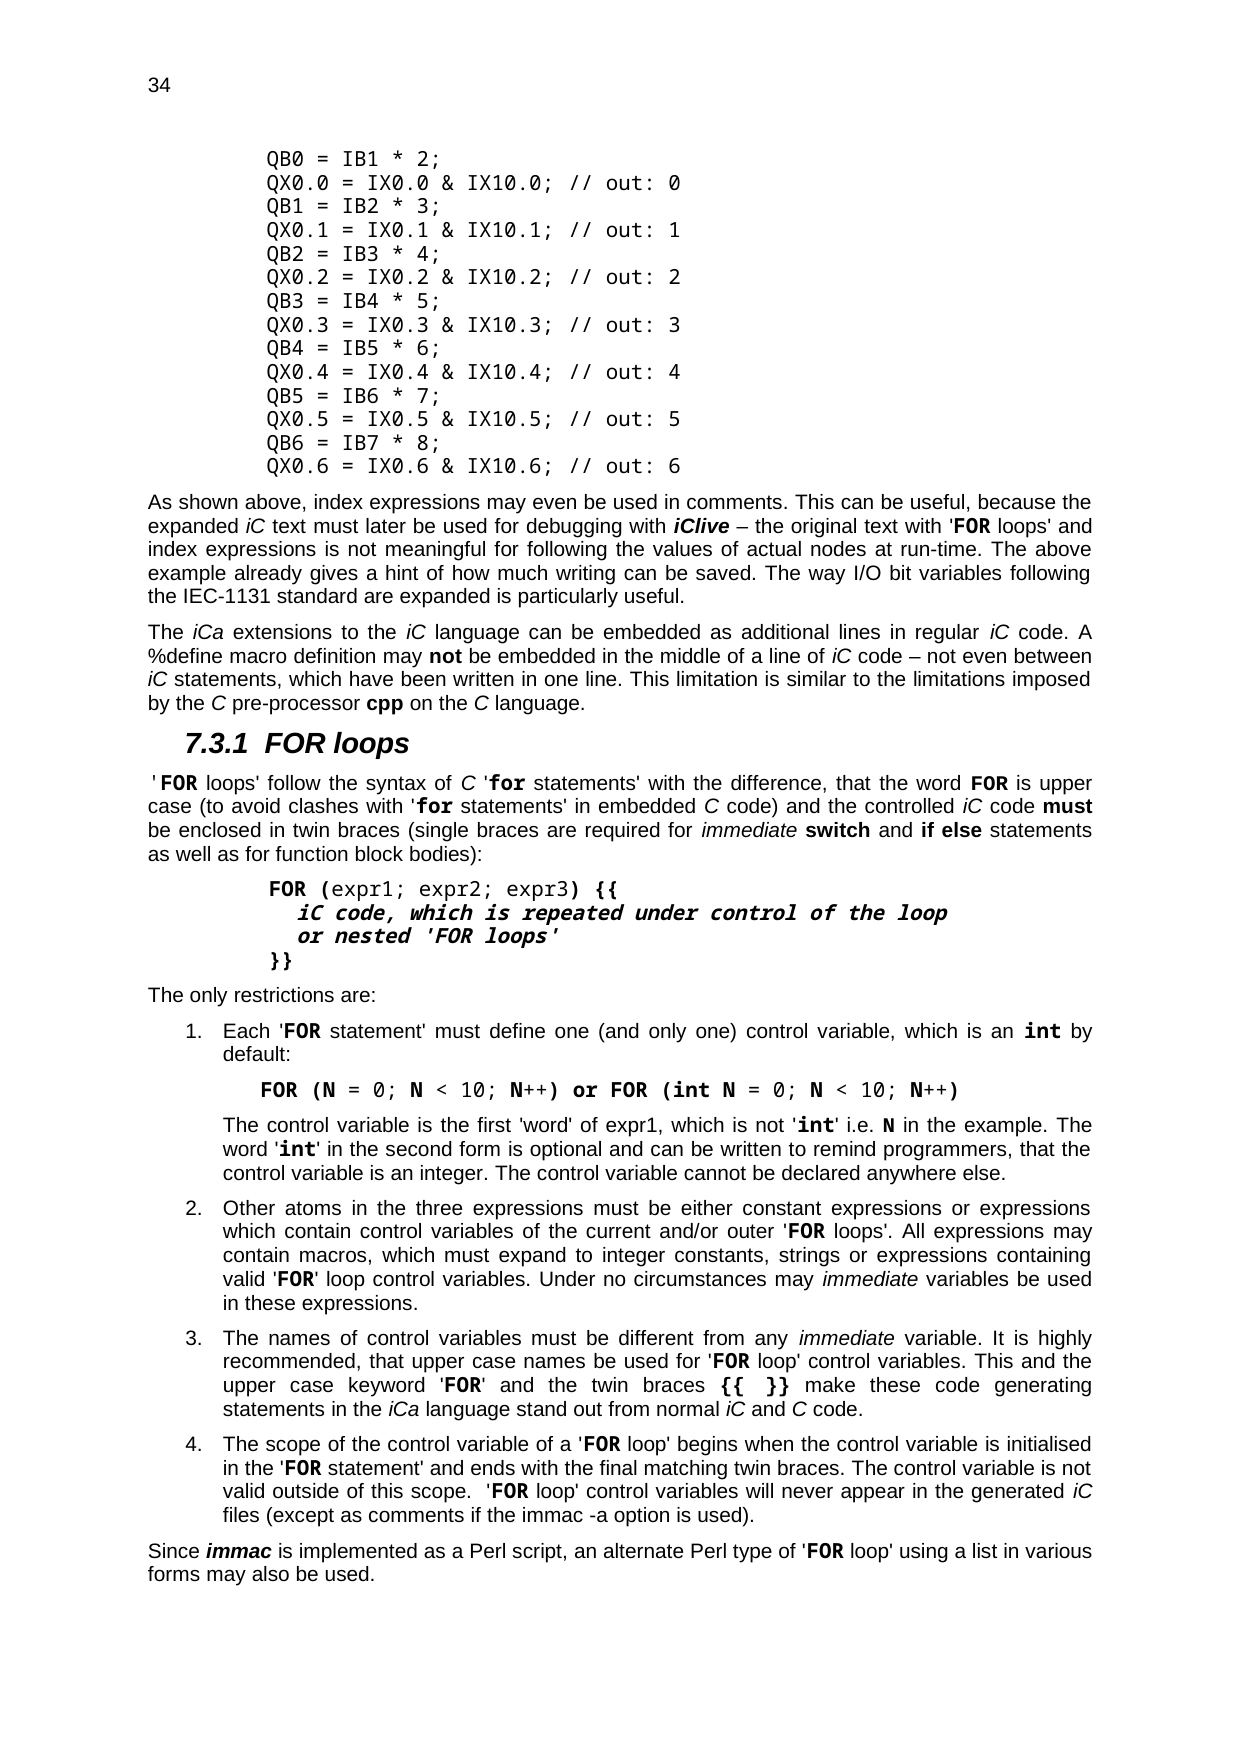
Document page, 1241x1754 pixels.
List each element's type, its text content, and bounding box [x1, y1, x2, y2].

text The only restrictions are: [148, 984, 1092, 1007]
list FOR (N = 0; N < 10; N++) or FOR (int N = 0; N < 10; N++) [223, 1078, 1092, 1102]
text As shown above, index expressions may even be used in comments. This can be useful, because the expanded iC text must later be used for debugging with iClive – the original text with 'FOR loops' and index expressions is not meaningful for following the values of actual nodes at run-time. The above example already gives a hint of how much writing can be saved. The way I/O bit variables following the IEC-1131 standard are expanded is particularly useful. [148, 491, 1092, 609]
text Since immac is implemented as a Perl script, an alternate Perl type of 'FOR loop' using a list in various forms may also be used. [148, 1539, 1092, 1586]
list Other atoms in the three expressions must be either constant expressions or expressions which contain control variables of the current and/or outer 'FOR loops'. All expressions may contain macros, which must expand to integer constants, strings or expressions containing valid 'FOR' loop control variables. Under no circumstances may immediate variables be used in these expressions. [185, 1196, 1092, 1315]
text The iCa extensions to the iC language can be embedded as additional lines in regular iC code. A %define macro definition may not be embedded in the middle of a line of iC code – not even between iC statements, which have been written in one line. This limitation is similar to the limitations imposed by the C pre-processor cpp on the C language. [148, 621, 1092, 715]
list The control variable is the first 'word' of expr1, which is not 'int' i.e. N in the example. The word 'int' in the second form is optional and can be written to remind programmers, that the control variable is an integer. The control variable cannot be declared anywhere else. [185, 1114, 1092, 1185]
text 'FOR loops' follow the syntax of C 'for statements' with the difference, that the word FOR is upper case (to avoid clashes with 'for statements' in embedded C code) and the controlled iC code must be enclosed in twin braces (single braces are required for immediate switch and if else statements as well as for function block bodies): [148, 771, 1092, 866]
list Each 'FOR statement' must define one (and only one) control variable, which is an int by default: [185, 1019, 1092, 1067]
list The names of control variables must be different from any immediate variable. It is highly recommended, that upper case names be used for 'FOR loop' control variables. This and the upper case keyword 'FOR' and the twin braces {{ }} make these code generating statements in the iCa language stand out from normal iC and C code. [185, 1326, 1092, 1421]
subtitle FOR loops [184, 727, 1092, 759]
list The scope of the control variable of a 'FOR loop' begins when the control variable is initialised in the 'FOR statement' and ends with the final matching twin braces. The control variable is not valid outside of this scope. 'FOR loop' control variables will never appear in the generated iC files (except as comments if the immac -a option is used). [185, 1433, 1092, 1527]
text QB0 = IB1 * 2; QX0.0 = IX0.0 & IX10.0; // out: 0 QB1 = IB2 * 3; QX0.1 = IX0.1 & IX10.1; // out: 1 QB2 = IB3 * 4; QX0.2 = IX0.2 & IX10.2; // out: 2 QB3 = IB4 * 5; QX0.3 = IX0.3 & IX10.3; // out: 3 QB4 = IB5 * 6; QX0.4 = IX0.4 & IX10.4; // out: 4 QB5 = IB6 * 7; QX0.5 = IX0.5 & IX10.5; // out: 5 QB6 = IB7 * 8; QX0.6 = IX0.6 & IX10.6; // out: 6 [208, 148, 1092, 479]
text FOR (expr1; expr2; expr3) {{ iC code, which is repeated under control of the loop or nested 'FOR loops' }} [268, 877, 1092, 972]
